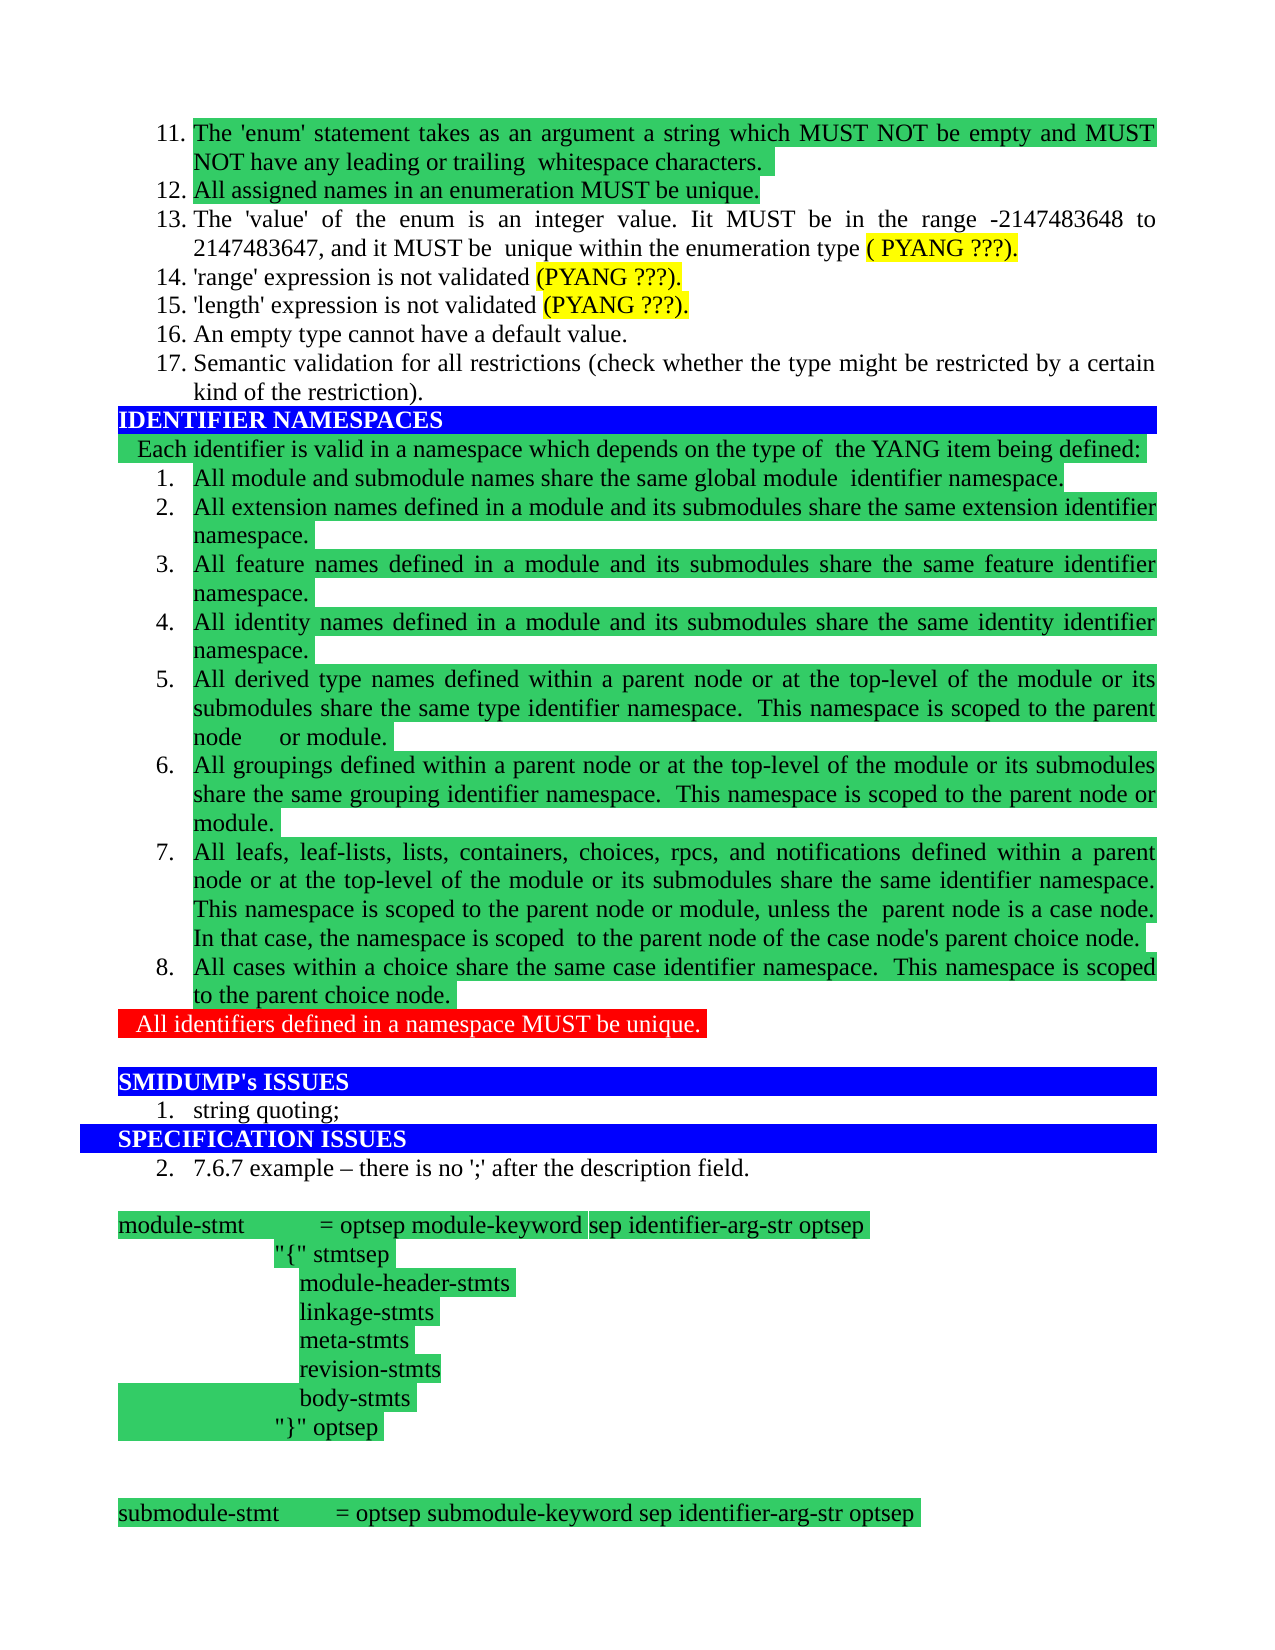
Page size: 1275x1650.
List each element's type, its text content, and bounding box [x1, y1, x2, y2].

text submodule-stmt = optsep submodule-keyword sep identifier-arg-str optsep [118, 1498, 1157, 1527]
text All identifiers defined in a namespace MUST be unique. [118, 1009, 1157, 1038]
text module-header-stmts [118, 1268, 1157, 1297]
text IDENTIFIER NAMESPACES [118, 406, 1157, 434]
list All cases within a choice share the same case identifier namespace. This namespace is scoped to the parent choice node. [156, 952, 1157, 1009]
list 7.6.7 example – there is no ';' after the description field. [156, 1153, 1157, 1182]
text "{" stmtsep [118, 1239, 1157, 1268]
list The 'enum' statement takes as an argument a string which MUST NOT be empty and MUST NOT have any leading or trailing whitespace characters. [156, 118, 1157, 176]
list All groupings defined within a parent node or at the top-level of the module or its submodules share the same grouping identifier namespace. This namespace is scoped to the parent node or module. [156, 751, 1157, 837]
list An empty type cannot have a default value. [156, 319, 1157, 348]
list 'range' expression is not validated (PYANG ???). [156, 262, 1157, 291]
text linkage-stmts [118, 1297, 1157, 1326]
list 'length' expression is not validated (PYANG ???). [156, 291, 1157, 319]
text "}" optsep [118, 1412, 1157, 1441]
text module-stmt = optsep module-keyword sep identifier-arg-str optsep [118, 1211, 1157, 1239]
text meta-stmts [118, 1326, 1157, 1354]
list All module and submodule names share the same global module identifier namespace. [156, 463, 1157, 492]
list All leafs, leaf-lists, lists, containers, choices, rpcs, and notifications defined within a parent node or at the top-level of the module or its submodules share the same identifier namespace. This namespace is scoped to the parent node or module, unless the parent node is a case node. In that case, the namespace is scoped to the parent node of the case node's parent choice node. [156, 837, 1157, 952]
list SPECIFICATION ISSUES [80, 1124, 1157, 1153]
text body-stmts [118, 1383, 1157, 1412]
text Each identifier is valid in a namespace which depends on the type of the YANG item being defined: [118, 434, 1157, 463]
list All extension names defined in a module and its submodules share the same extension identifier namespace. [156, 492, 1157, 549]
list string quoting; [156, 1096, 1157, 1124]
text SMIDUMP's ISSUES [118, 1067, 1157, 1096]
list Semantic validation for all restrictions (check whether the type might be restricted by a certain kind of the restriction). [156, 348, 1157, 406]
list All feature names defined in a module and its submodules share the same feature identifier namespace. [156, 549, 1157, 607]
list All identity names defined in a module and its submodules share the same identity identifier namespace. [156, 607, 1157, 664]
text revision-stmts [118, 1354, 1157, 1383]
list All assigned names in an enumeration MUST be unique. [156, 176, 1157, 204]
list The 'value' of the enum is an integer value. Iit MUST be in the range -2147483648 to 2147483647, and it MUST be unique within the enumeration type ( PYANG ???). [156, 204, 1157, 262]
list All derived type names defined within a parent node or at the top-level of the module or its submodules share the same type identifier namespace. This namespace is scoped to the parent node or module. [156, 664, 1157, 751]
